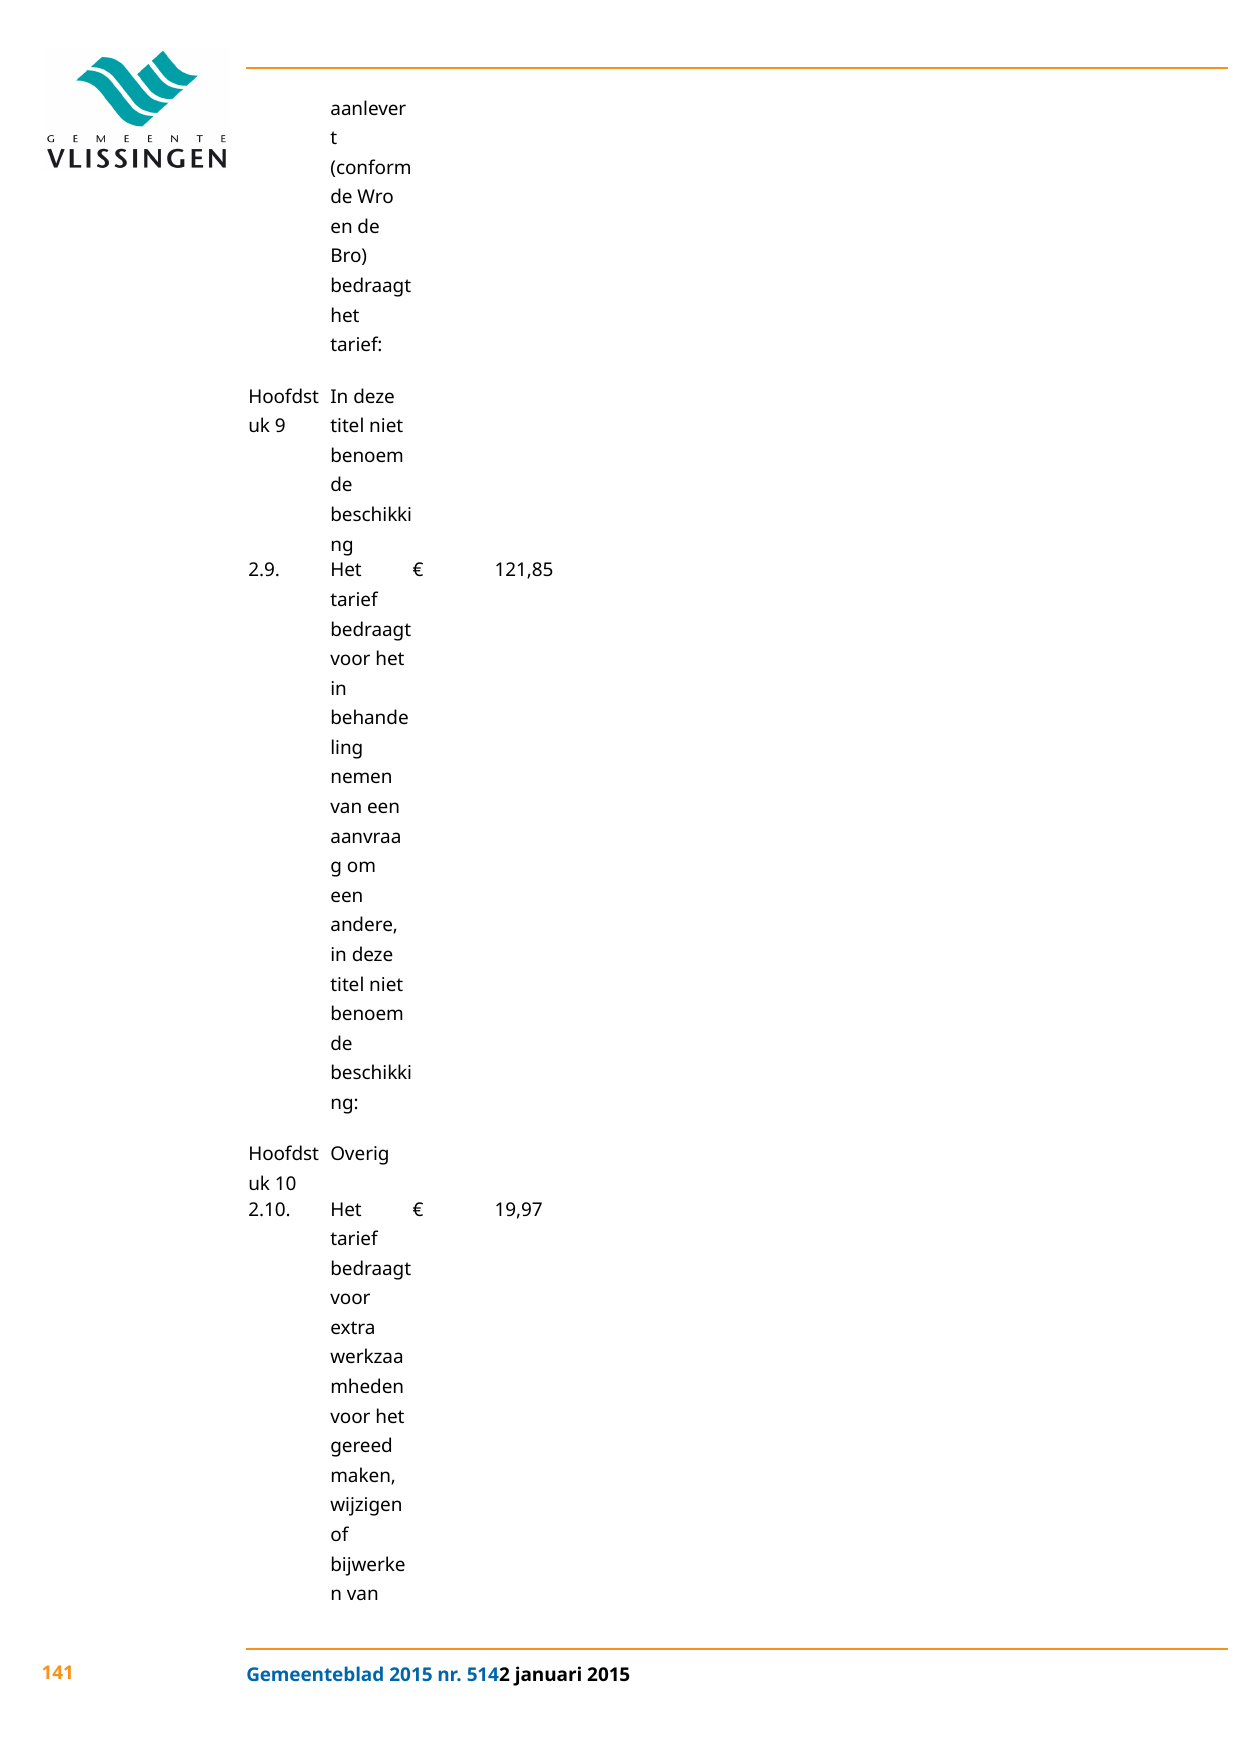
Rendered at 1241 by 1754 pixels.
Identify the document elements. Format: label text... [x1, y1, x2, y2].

table_cell [494, 95, 577, 357]
table_cell [823, 1196, 905, 1606]
table_cell [823, 557, 905, 1115]
table_cell € [412, 557, 494, 1115]
table_cell [905, 95, 987, 357]
table_cell [823, 357, 905, 383]
table_cell [1069, 357, 1152, 383]
table_cell [905, 1141, 987, 1196]
table_cell [987, 557, 1069, 1115]
table_cell [1069, 1141, 1152, 1196]
table_cell [1069, 383, 1152, 557]
table_cell [577, 1141, 659, 1196]
table_cell [659, 1196, 741, 1606]
table_cell [412, 1141, 494, 1196]
table_cell [905, 1196, 987, 1606]
table_cell [741, 1196, 823, 1606]
table_cell [577, 557, 659, 1115]
table_cell [494, 1115, 577, 1141]
table_cell Hoofdstuk 9 [248, 383, 330, 557]
table_cell [659, 1141, 741, 1196]
table_cell [577, 1196, 659, 1606]
table_cell € [412, 1196, 494, 1606]
table_cell [823, 383, 905, 557]
table_cell [1069, 1115, 1152, 1141]
table_cell [1069, 557, 1152, 1115]
table_cell [577, 383, 659, 557]
table_cell Hoofdstuk 10 [248, 1141, 330, 1196]
table_cell [412, 383, 494, 557]
table_cell [905, 383, 987, 557]
table_cell [987, 383, 1069, 557]
table_cell In deze titel niet benoemde beschikking [330, 383, 412, 557]
table_cell [248, 357, 330, 383]
table_cell [577, 357, 659, 383]
table_cell 2.9. [248, 557, 330, 1115]
table_cell 19,97 [494, 1196, 577, 1606]
table_cell [659, 357, 741, 383]
table_cell [987, 1196, 1069, 1606]
table_cell Het tarief bedraagt voor het in behandeling nemen van een aanvraag om een andere, in deze titel niet benoemde beschikking: [330, 557, 412, 1115]
table_cell [494, 383, 577, 557]
table_cell [412, 1115, 494, 1141]
table_cell [659, 383, 741, 557]
table_cell [494, 357, 577, 383]
table_cell [987, 95, 1069, 357]
table_cell [987, 1141, 1069, 1196]
table_cell [741, 95, 823, 357]
table_cell Het tarief bedraagt voor extra werkzaamheden voor het gereed maken, wijzigen of bijwerken van [330, 1196, 412, 1606]
table_cell [741, 557, 823, 1115]
table_cell [823, 1141, 905, 1196]
table_cell [330, 1115, 412, 1141]
picture [41, 47, 231, 172]
table_cell [823, 1115, 905, 1141]
table_cell [823, 95, 905, 357]
table_cell [248, 1115, 330, 1141]
table_cell [412, 357, 494, 383]
table_cell [905, 357, 987, 383]
table_cell [1069, 95, 1152, 357]
table_cell [577, 1115, 659, 1141]
table_cell Overig [330, 1141, 412, 1196]
table_cell [741, 357, 823, 383]
table_cell aanlevert (conform de Wro en de Bro) bedraagt het tarief: [330, 95, 412, 357]
table_cell [1069, 1196, 1152, 1606]
table_cell [741, 1115, 823, 1141]
table_cell [577, 95, 659, 357]
table_cell [905, 557, 987, 1115]
table_cell 2.10. [248, 1196, 330, 1606]
table_cell [659, 557, 741, 1115]
table_cell [659, 95, 741, 357]
table_cell [659, 1115, 741, 1141]
table_cell [248, 95, 330, 357]
table_cell [412, 95, 494, 357]
table_cell [494, 1141, 577, 1196]
table_cell [741, 1141, 823, 1196]
table_cell [987, 357, 1069, 383]
table_cell 121,85 [494, 557, 577, 1115]
table_cell [330, 357, 412, 383]
table_cell [741, 383, 823, 557]
table_cell [987, 1115, 1069, 1141]
table_cell [905, 1115, 987, 1141]
